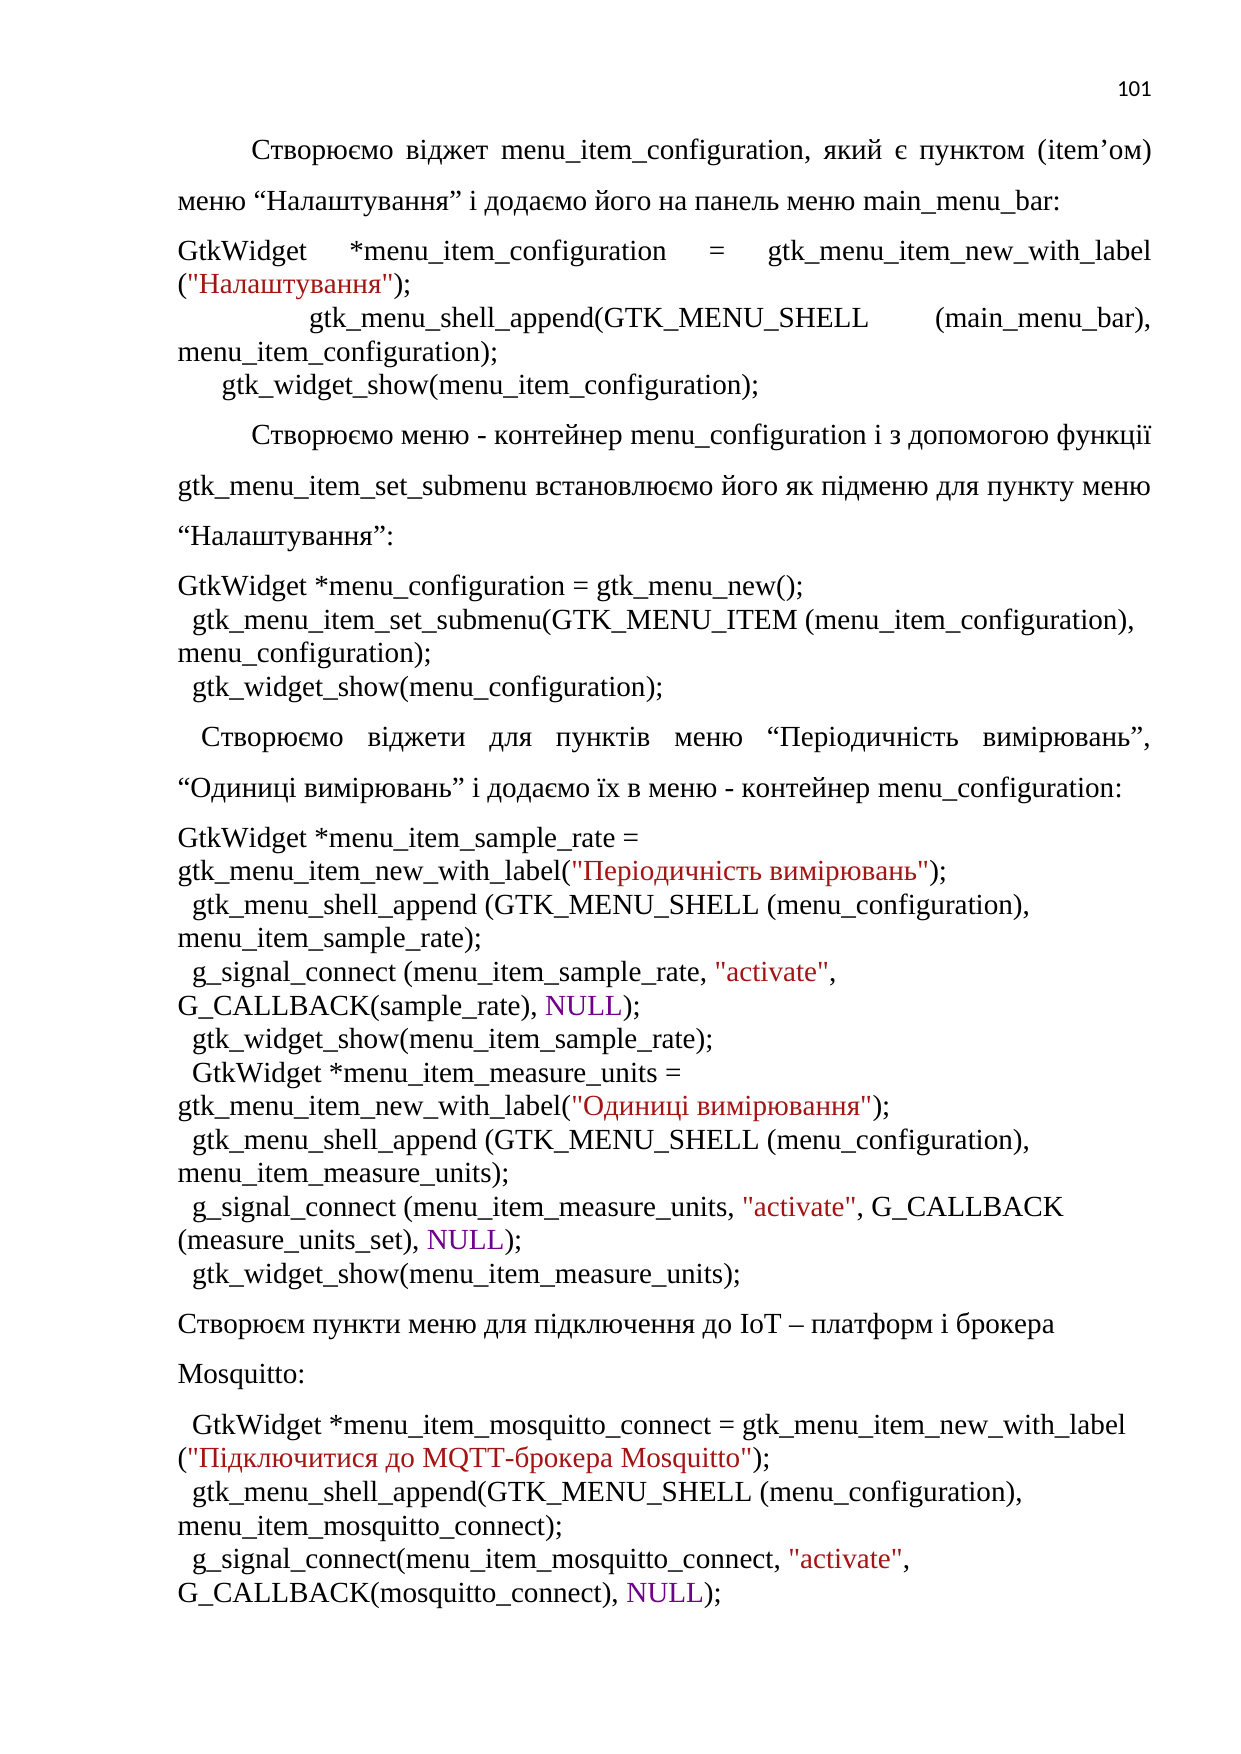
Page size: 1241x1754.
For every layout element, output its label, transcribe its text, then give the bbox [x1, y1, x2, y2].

text gtk_widget_show(menu_item_sample_rate); [177, 1021, 1152, 1055]
text GtkWidget *menu_item_measure_units = gtk_menu_item_new_with_label("Одиниці вимірювання"); [177, 1055, 1152, 1122]
text GtkWidget *menu_item_sample_rate = gtk_menu_item_new_with_label("Періодичність вимірювань"); [177, 820, 1152, 887]
text Створюємо меню - контейнер menu_configuration і з допомогою функції gtk_menu_item_set_submenu встановлюємо його як підменю для пункту меню “Налаштування”: [177, 417, 1152, 552]
text g_signal_connect (menu_item_sample_rate, "activate", G_CALLBACK(sample_rate), NULL); [177, 954, 1152, 1021]
text gtk_menu_shell_append (GTK_MENU_SHELL (menu_configuration), menu_item_sample_rate); [177, 887, 1152, 954]
text GtkWidget *menu_item_mosquitto_connect = gtk_menu_item_new_with_label ("Підключитися до MQTT-брокера Mosquitto"); [177, 1407, 1152, 1474]
text Створюєм пункти меню для підключення до IoT – платформ і брокера Mosquitto: [177, 1306, 1152, 1390]
text gtk_widget_show(menu_configuration); [177, 669, 1152, 703]
text g_signal_connect (menu_item_measure_units, "activate", G_CALLBACK (measure_units_set), NULL); [177, 1189, 1152, 1256]
text gtk_menu_shell_append(GTK_MENU_SHELL (main_menu_bar), menu_item_configuration); [177, 300, 1152, 367]
text g_signal_connect(menu_item_mosquitto_connect, "activate", G_CALLBACK(mosquitto_connect), NULL); [177, 1541, 1152, 1608]
text Створюємо віджет menu_item_configuration, який є пунктом (item’ом) меню “Налаштування” і додаємо його на панель меню main_menu_bar: [177, 132, 1152, 216]
text gtk_menu_shell_append(GTK_MENU_SHELL (menu_configuration), menu_item_mosquitto_connect); [177, 1474, 1152, 1541]
text Створюємо віджети для пунктів меню “Періодичність вимірювань”, “Одиниці вимірювань” і додаємо їх в меню - контейнер menu_configuration: [177, 719, 1152, 803]
text gtk_menu_item_set_submenu(GTK_MENU_ITEM (menu_item_configuration), menu_configuration); [177, 602, 1152, 669]
text gtk_widget_show(menu_item_configuration); [177, 367, 1152, 401]
text GtkWidget *menu_configuration = gtk_menu_new(); [177, 568, 1152, 602]
text gtk_menu_shell_append (GTK_MENU_SHELL (menu_configuration), menu_item_measure_units); [177, 1122, 1152, 1189]
text GtkWidget *menu_item_configuration = gtk_menu_item_new_with_label ("Налаштування"); [177, 233, 1152, 300]
text gtk_widget_show(menu_item_measure_units); [177, 1256, 1152, 1289]
